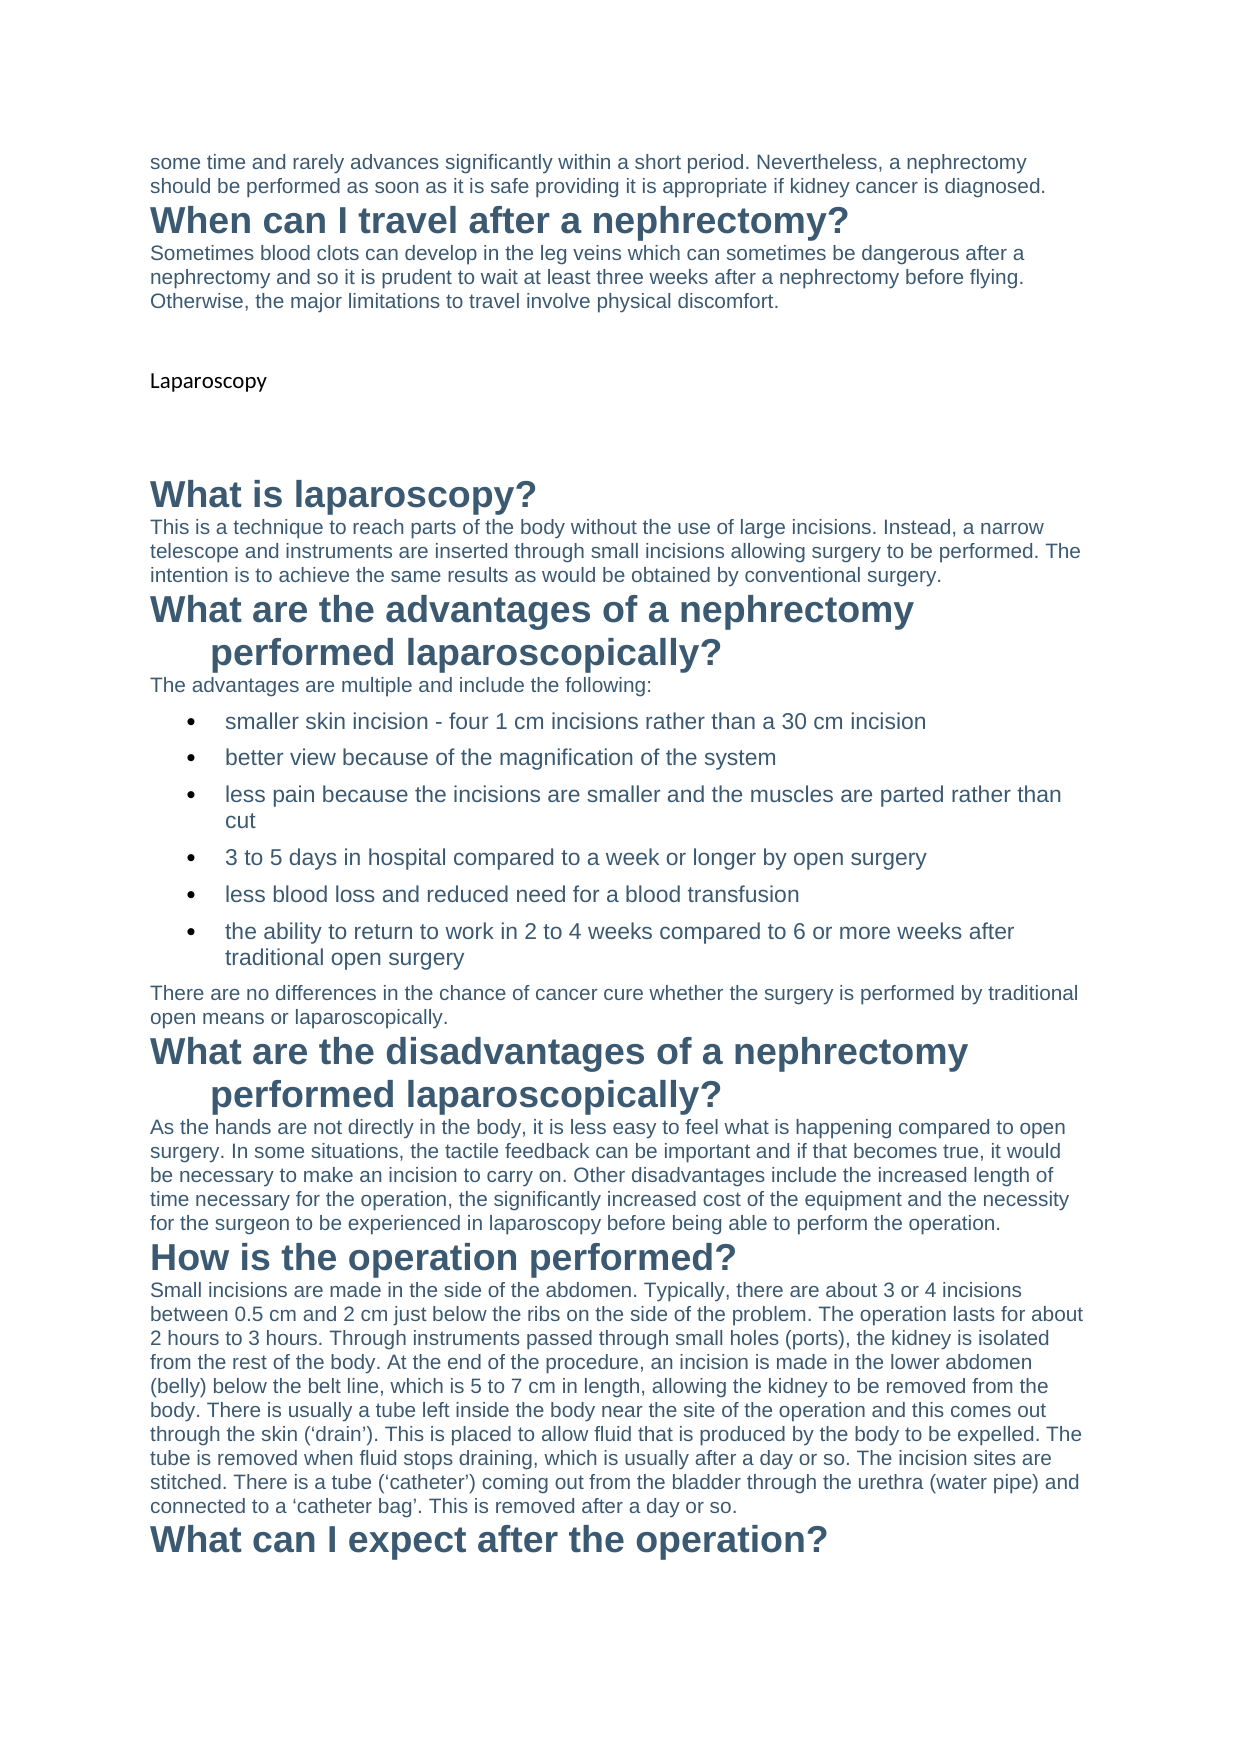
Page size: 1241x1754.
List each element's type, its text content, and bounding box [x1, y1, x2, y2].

list less blood loss and reduced need for a blood transfusion [187, 881, 1090, 907]
text Small incisions are made in the side of the abdomen. Typically, there are about 3 or 4 incisions between 0.5 cm and 2 cm just below the ribs on the side of the problem. The operation lasts for about 2 hours to 3 hours. Through instruments passed through small holes (ports), the kidney is isolated from the rest of the body. At the end of the procedure, an incision is made in the lower abdomen (belly) below the belt line, which is 5 to 7 cm in length, allowing the kidney to be removed from the body. There is usually a tube left inside the body near the site of the operation and this comes out through the skin (‘drain’). This is placed to allow fluid that is produced by the body to be expelled. The tube is removed when fluid stops draining, which is usually after a day or so. The incision sites are stitched. There is a tube (‘catheter’) coming out from the bladder through the urethra (water pipe) and connected to a ‘catheter bag’. This is removed after a day or so. [150, 1278, 1090, 1518]
subtitle What are the disadvantages of a nephrectomy performed laparoscopically? [150, 1029, 1090, 1115]
text some time and rarely advances significantly within a short period. Nevertheless, a nephrectomy should be performed as soon as it is safe providing it is appropriate if kidney cancer is diagnosed. [150, 150, 1090, 198]
subtitle What can I expect after the operation? [150, 1518, 1090, 1561]
text This is a technique to reach parts of the body without the use of large incisions. Instead, a narrow telescope and instruments are inserted through small incisions allowing surgery to be performed. The intention is to achieve the same results as would be obtained by conventional surgery. [150, 515, 1090, 587]
list the ability to return to work in 2 to 4 weeks compared to 6 or more weeks after traditional open surgery [187, 918, 1090, 971]
subtitle How is the operation performed? [150, 1235, 1090, 1278]
list better view because of the magnification of the system [187, 744, 1090, 771]
list smaller skin incision - four 1 cm incisions rather than a 30 cm incision [187, 708, 1090, 734]
text The advantages are multiple and include the following: [150, 673, 1090, 697]
text Sometimes blood clots can develop in the leg veins which can sometimes be dangerous after a nephrectomy and so it is prudent to wait at least three weeks after a nephrectomy before flying. Otherwise, the major limitations to travel involve physical discomfort. [150, 241, 1090, 313]
subtitle What is laparoscopy? [150, 472, 1090, 515]
text Laparoscopy [150, 366, 1090, 394]
list 3 to 5 days in hospital compared to a week or longer by open surgery [187, 844, 1090, 871]
list less pain because the incisions are smaller and the muscles are parted rather than cut [187, 781, 1090, 834]
text As the hands are not directly in the body, it is less easy to feel what is happening compared to open surgery. In some situations, the tactile feedback can be important and if that becomes true, it would be necessary to make an incision to carry on. Other disadvantages include the increased length of time necessary for the operation, the significantly increased cost of the equipment and the necessity for the surgeon to be experienced in laparoscopy before being able to perform the operation. [150, 1115, 1090, 1235]
subtitle When can I travel after a nephrectomy? [150, 198, 1090, 241]
text There are no differences in the chance of cancer cure whether the surgery is performed by traditional open means or laparoscopically. [150, 981, 1090, 1029]
subtitle What are the advantages of a nephrectomy performed laparoscopically? [150, 587, 1090, 673]
